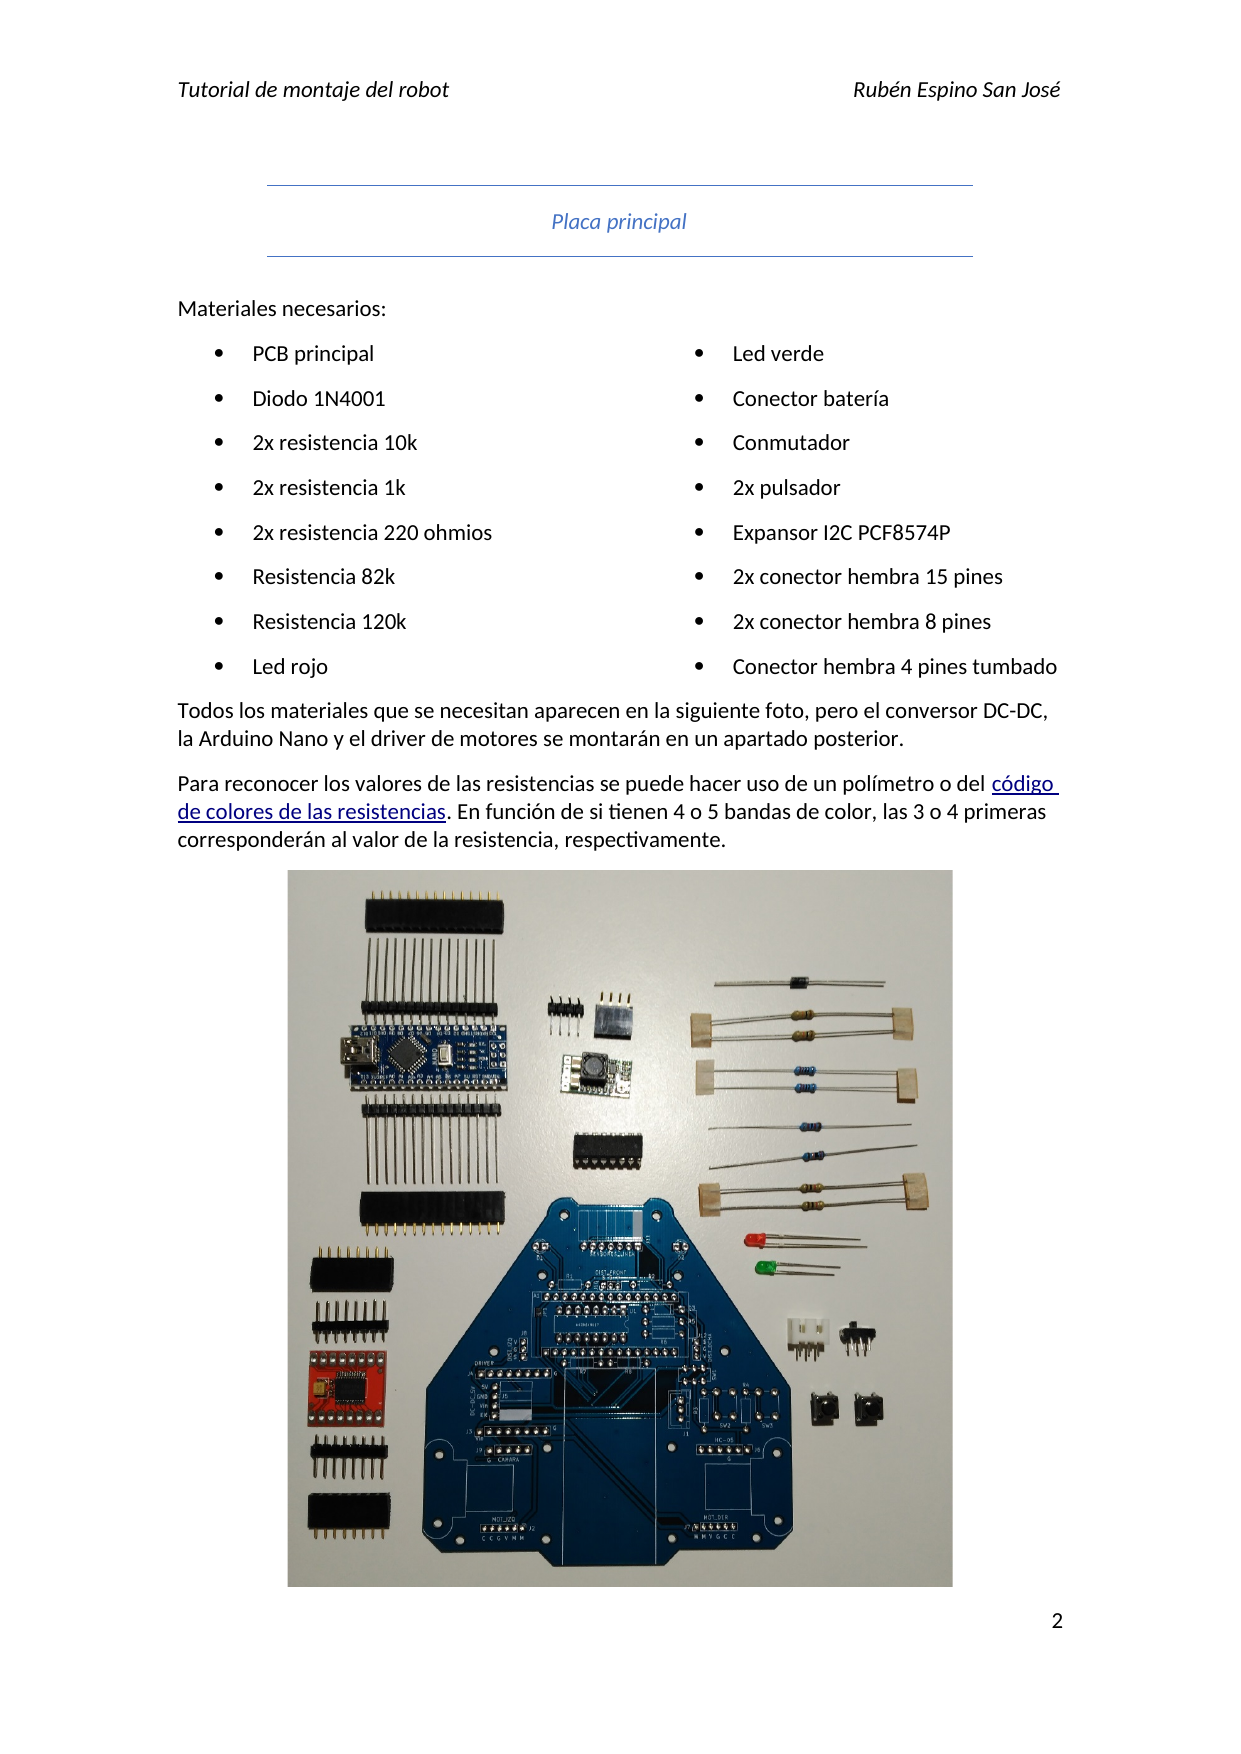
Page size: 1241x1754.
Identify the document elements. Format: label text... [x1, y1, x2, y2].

text Materiales necesarios: [177, 294, 1063, 322]
list Resistencia 82k [215, 562, 583, 591]
text Placa principal [267, 186, 973, 256]
text Para reconocer los valores de las resistencias se puede hacer uso de un polímetro o del código de colores de las resistencias. En función de si tienen 4 o 5 bandas de color, las 3 o 4 primeras corresponderán al valor de la resistencia, respectivamente. [177, 769, 1063, 853]
text Todos los materiales que se necesitan aparecen en la siguiente foto, pero el conversor DC-DC, la Arduino Nano y el driver de motores se montarán en un apartado posterior. [177, 697, 1063, 753]
list 2x pulsador [695, 473, 1063, 501]
list Led verde [695, 339, 1063, 367]
list Expansor I2C PCF8574P [695, 518, 1063, 546]
list 2x resistencia 1k [215, 473, 583, 501]
list Led rojo [215, 652, 583, 680]
list Conector hembra 4 pines tumbado [695, 652, 1063, 680]
list 2x conector hembra 8 pines [695, 607, 1063, 635]
list PCB principal [215, 339, 583, 367]
list Conector batería [695, 384, 1063, 412]
list 2x resistencia 220 ohmios [215, 518, 583, 546]
list 2x conector hembra 15 pines [695, 562, 1063, 591]
list 2x resistencia 10k [215, 428, 583, 456]
list Diodo 1N4001 [215, 384, 583, 412]
list Resistencia 120k [215, 607, 583, 635]
list Conmutador [695, 428, 1063, 456]
